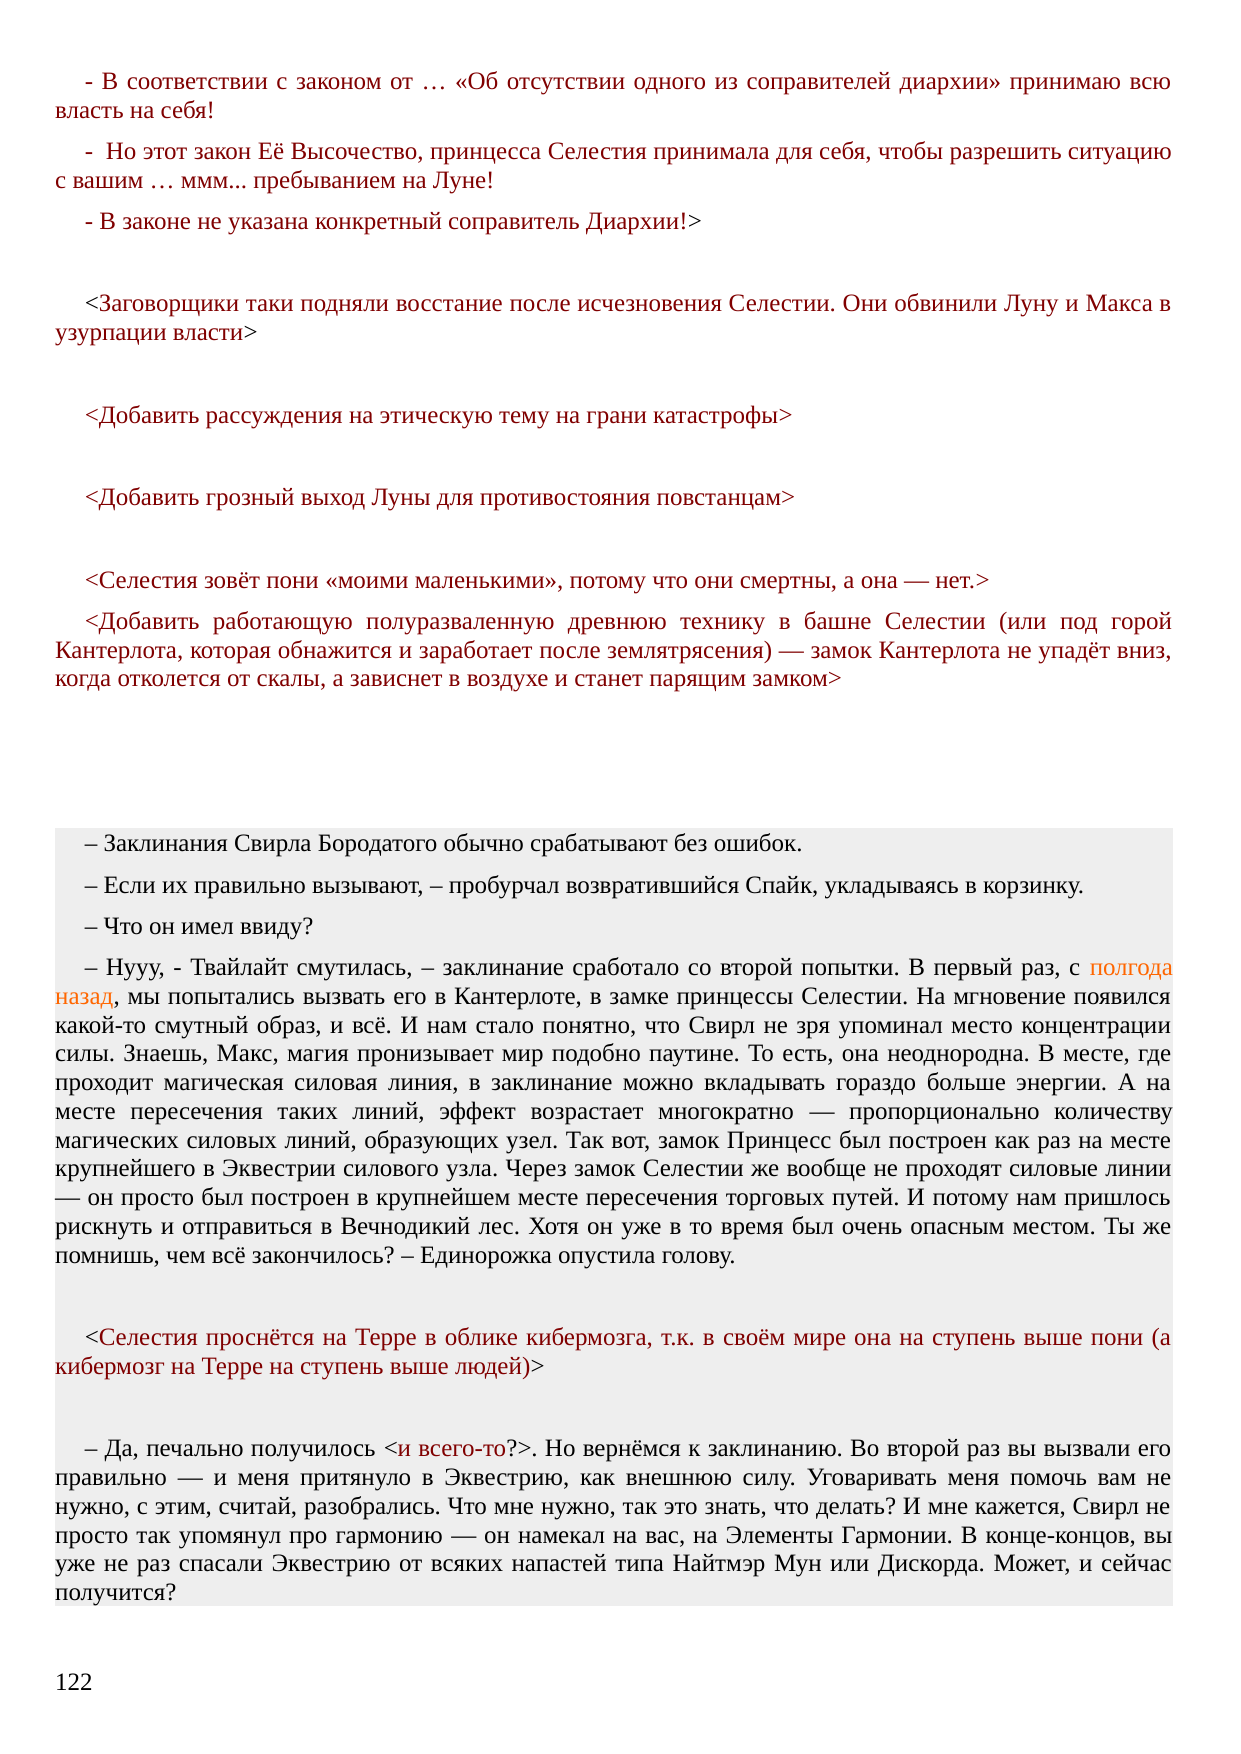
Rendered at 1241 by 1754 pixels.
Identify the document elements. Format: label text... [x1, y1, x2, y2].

text <Селестия проснётся на Терре в облике кибермозга, т.к. в своём мире она на ступень выше пони (а кибермозг на Терре на ступень выше людей)> [55, 1322, 1173, 1380]
text - В соответствии с законом от … «Об отсутствии одного из соправителей диархии» принимаю всю власть на себя! [55, 66, 1173, 123]
text <Заговорщики таки подняли восстание после исчезновения Селестии. Они обвинили Луну и Макса в узурпации власти> [55, 288, 1173, 346]
text - В законе не указана конкретный соправитель Диархии!> [55, 206, 1173, 235]
text - Но этот закон Её Высочество, принцесса Селестия принимала для себя, чтобы разрешить ситуацию с вашим … ммм... пребыванием на Луне! [55, 136, 1173, 193]
text – Да, печально получилось <и всего-то?>. Но вернёмся к заклинанию. Во второй раз вы вызвали его правильно — и меня притянуло в Эквестрию, как внешнюю силу. Уговаривать меня помочь вам не нужно, с этим, считай, разобрались. Что мне нужно, так это знать, что делать? И мне кажется, Свирл не просто так упомянул про гармонию — он намекал на вас, на Элементы Гармонии. В конце-концов, вы уже не раз спасали Эквестрию от всяких напастей типа Найтмэр Мун или Дискорда. Может, и сейчас получится? [55, 1433, 1173, 1606]
text – Если их правильно вызывают, – пробурчал возвратившийся Спайк, укладываясь в корзинку. [55, 870, 1173, 898]
text – Что он имел ввиду? [55, 911, 1173, 940]
text <Добавить рассуждения на этическую тему на грани катастрофы> [55, 400, 1173, 428]
text – Нууу, - Твайлайт смутилась, – заклинание сработало со второй попытки. В первый раз, с полгода назад, мы попытались вызвать его в Кантерлоте, в замке принцессы Селестии. На мгновение появился какой-то смутный образ, и всё. И нам стало понятно, что Свирл не зря упоминал место концентрации силы. Знаешь, Макс, магия пронизывает мир подобно паутине. То есть, она неоднородна. В месте, где проходит магическая силовая линия, в заклинание можно вкладывать гораздо больше энергии. А на месте пересечения таких линий, эффект возрастает многократно — пропорционально количеству магических силовых линий, образующих узел. Так вот, замок Принцесс был построен как раз на месте крупнейшего в Эквестрии силового узла. Через замок Селестии же вообще не проходят силовые линии — он просто был построен в крупнейшем месте пересечения торговых путей. И потому нам пришлось рискнуть и отправиться в Вечнодикий лес. Хотя он уже в то время был очень опасным местом. Ты же помнишь, чем всё закончилось? – Единорожка опустила голову. [55, 952, 1173, 1268]
text – Заклинания Свирла Бородатого обычно срабатывают без ошибок. [55, 828, 1173, 857]
text <Селестия зовёт пони «моими маленькими», потому что они смертны, а она — нет.> [55, 565, 1173, 593]
text <Добавить грозный выход Луны для противостояния повстанцам> [55, 482, 1173, 511]
text <Добавить работающую полуразваленную древнюю технику в башне Селестии (или под горой Кантерлота, которая обнажится и заработает после землятрясения) — замок Кантерлота не упадёт вниз, когда отколется от скалы, а зависнет в воздухе и станет парящим замком> [55, 606, 1173, 692]
